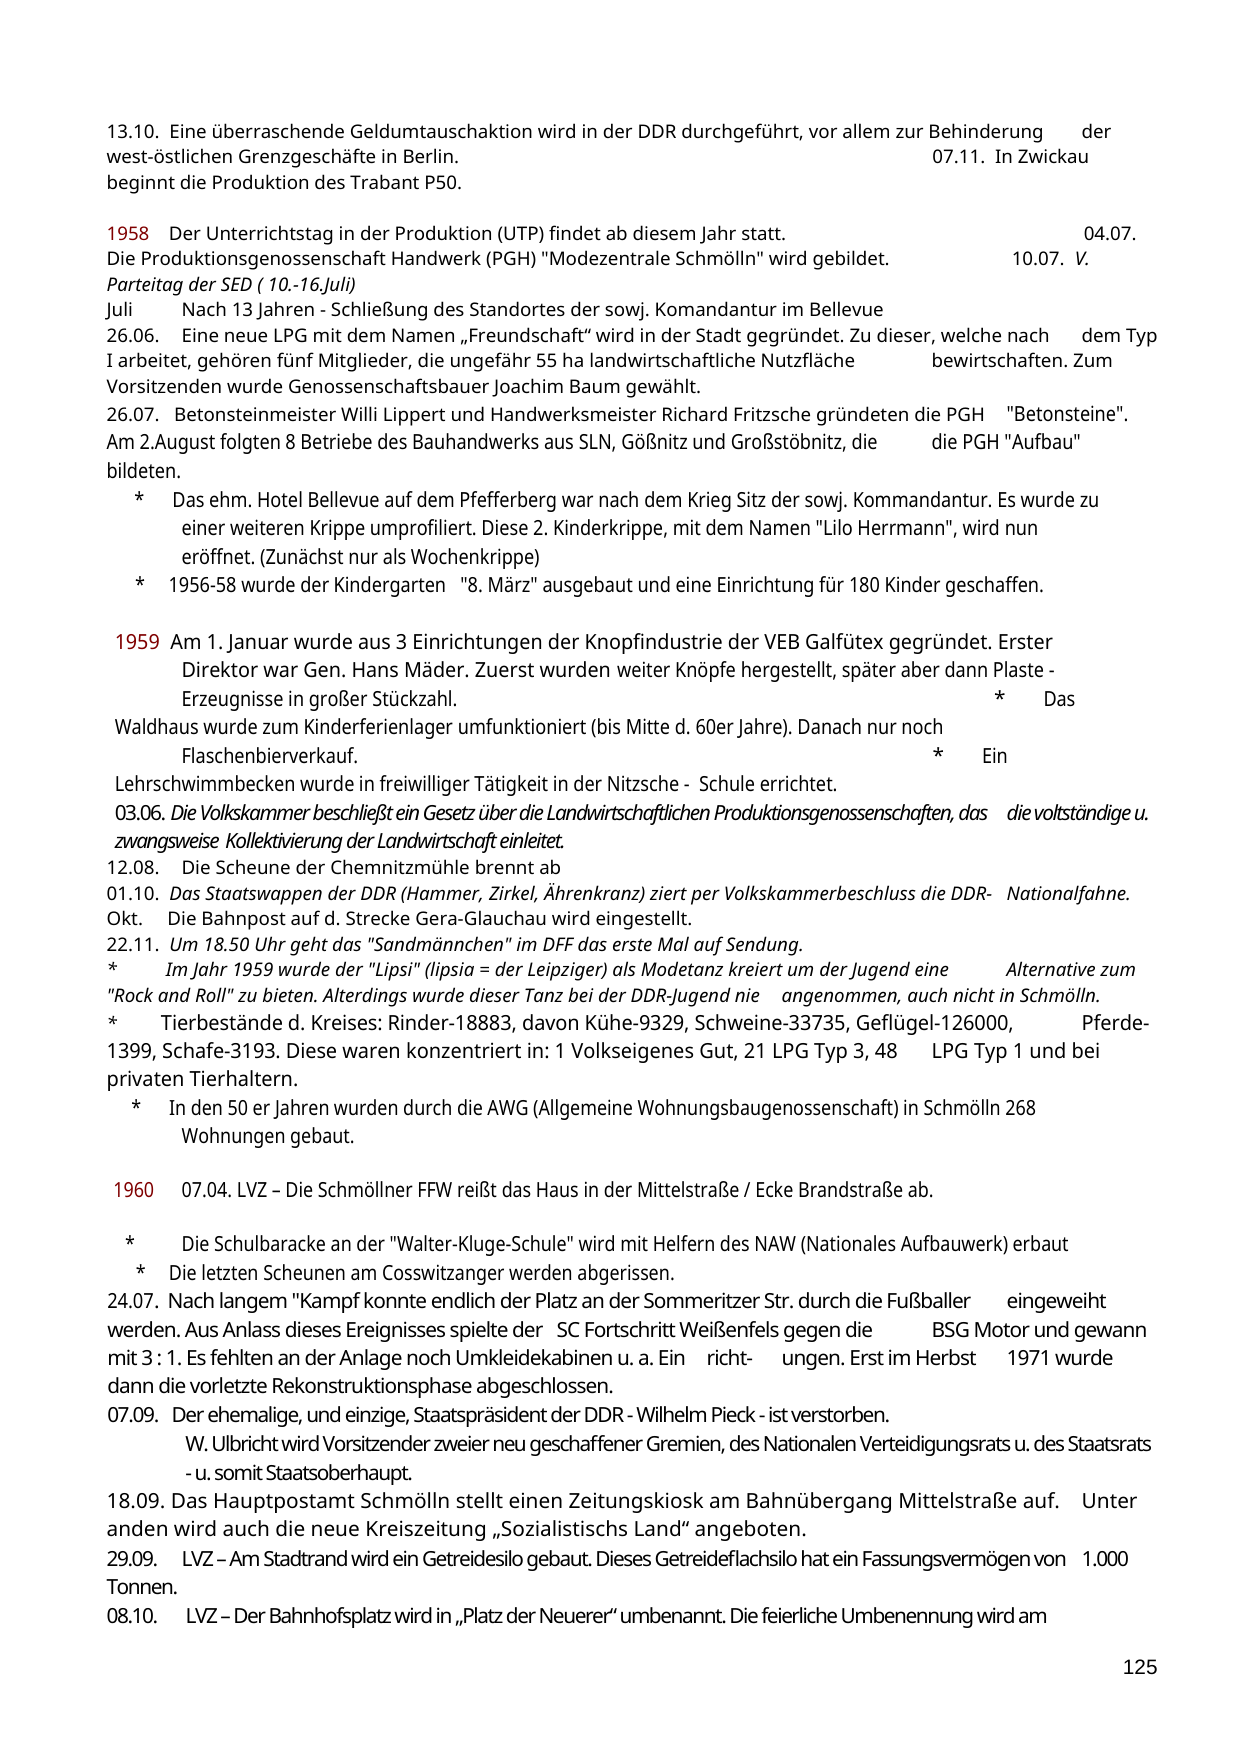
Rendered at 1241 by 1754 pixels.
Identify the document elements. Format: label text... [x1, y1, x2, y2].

text 13.10. Eine überraschende Geldumtauschaktion wird in der DDR durchgeführt, vor allem zur Behinderung der west-östlichen Grenzgeschäfte in Berlin. 07.11. In Zwickau beginnt die Produktion des Trabant P50. [106, 118, 1157, 195]
text W. Ulbricht wird Vorsitzender zweier neu geschaffener Gremien, des Nationalen Verteidigungsrats u. des Staatsrats - u. somit Staatsoberhaupt. [185, 1429, 1157, 1486]
text 26.06. Eine neue LPG mit dem Namen „Freundschaft“ wird in der Stadt gegründet. Zu dieser, welche nach dem Typ I arbeitet, gehören fünf Mitglieder, die ungefähr 55 ha landwirtschaftliche Nutzfläche bewirtschaften. Zum Vorsitzenden wurde Genossenschaftsbauer Joachim Baum gewählt. [106, 322, 1157, 399]
text 08.10. LVZ – Der Bahnhofsplatz wird in „Platz der Neuerer“ umbenannt. Die feierliche Umbenennung wird am [106, 1601, 1157, 1630]
text * Die letzten Scheunen am Cosswitzanger werden abgerissen. [136, 1258, 1157, 1286]
text 01.10. Das Staatswappen der DDR (Hammer, Zirkel, Ährenkranz) ziert per Volkskammerbeschluss die DDR- Nationalfahne. Okt. Die Bahnpost auf d. Strecke Gera-Glauchau wird eingestellt. 22.11. Um 18.50 Uhr geht das "Sandmännchen" im DFF das erste Mal auf Sendung. [106, 880, 1157, 957]
text 26.07. Betonsteinmeister Willi Lippert und Handwerksmeister Richard Fritzsche gründeten die PGH "Betonsteine". Am 2.August folgten 8 Betriebe des Bauhandwerks aus SLN, Gößnitz und Großstöbnitz, die die PGH "Aufbau" bildeten. [106, 399, 1157, 484]
text * Die Schulbaracke an der "Walter-Kluge-Schule" wird mit Helfern des NAW (Nationales Aufbauwerk) erbaut [106, 1229, 1157, 1258]
text 18.09. Das Hauptpostamt Schmölln stellt einen Zeitungskiosk am Bahnübergang Mittelstraße auf. Unter anden wird auch die neue Kreiszeitung „Sozialistischs Land“ angeboten. [106, 1486, 1157, 1543]
text * 1956-58 wurde der Kindergarten "8. März" ausgebaut und eine Einrichtung für 180 Kinder geschaffen. [130, 570, 1157, 599]
text 29.09. LVZ – Am Stadtrand wird ein Getreidesilo gebaut. Dieses Getreideflachsilo hat ein Fassungsvermögen von 1.000 Tonnen. [106, 1544, 1157, 1601]
text 24.07. Nach langem "Kampf konnte endlich der Platz an der Sommeritzer Str. durch die Fußballer eingeweiht werden. Aus Anlass dieses Ereignisses spielte der SC Fortschritt Weißenfels gegen die BSG Motor und gewann mit 3 : 1. Es fehlten an der Anlage noch Umkleidekabinen u. a. Ein­ richt- ungen. Erst im Herbst 1971 wurde dann die vorletzte Rekonstruktionsphase abgeschlossen. 07.09. Der ehemalige, und einzige, Staatspräsident der DDR - Wilhelm Pieck - ist verstorben. [107, 1286, 1157, 1428]
text * Im Jahr 1959 wurde der "Lipsi" (lipsia = der Leipziger) als Modetanz kreiert um der Jugend eine Alternative zum "Rock and Roll" zu bieten. Alterdings wurde dieser Tanz bei der DDR-Jugend nie angenommen, auch nicht in Schmölln. * Tierbestände d. Kreises: Rinder-18883, davon Kühe-9329, Schweine-33735, Geflügel-126000, Pferde-1399, Schafe-3193. Diese waren konzentriert in: 1 Volkseigenes Gut, 21 LPG Typ 3, 48 LPG Typ 1 und bei privaten Tierhaltern. [106, 957, 1157, 1093]
text * In den 50 er Jahren wurden durch die AWG (Allgemeine Wohnungsbaugenossenschaft) in Schmölln 268 Wohnungen gebaut. [131, 1093, 1157, 1150]
text 1959 Am 1. Januar wurde aus 3 Einrichtungen der Knopfindustrie der VEB Galfütex gegründet. Erster Direktor war Gen. Hans Mäder. Zuerst wurden weiter Knöpfe hergestellt, später aber dann Plaste - Erzeugnisse in großer Stückzahl. * Das Waldhaus wurde zum Kinderferienlager umfunktioniert (bis Mitte d. 60er Jahre). Danach nur noch Flaschenbierverkauf. * Ein Lehrschwimmbecken wurde in freiwilliger Tätigkeit in der Nitzsche - Schule errichtet. 03.06. Die Volkskammer beschließt ein Gesetz über die Landwirtschaftlichen Produktionsgenossenschaften, das die voltständige u. zwangsweise Kollektivierung der Landwirtschaft einleitet. [114, 627, 1157, 854]
text 12.08. Die Scheune der Chemnitzmühle brennt ab [106, 854, 1157, 880]
text 1960 07.04. LVZ – Die Schmöllner FFW reißt das Haus in der Mittelstraße / Ecke Brandstraße ab. [113, 1175, 1157, 1204]
text 1958 Der Unterrichtstag in der Produktion (UTP) findet ab diesem Jahr statt. 04.07. Die Produktionsgenossenschaft Handwerk (PGH) "Modezentrale Schmölln" wird gebildet. 10.07. V. Parteitag der SED ( 10.-16.Juli) [106, 220, 1157, 297]
text Juli Nach 13 Jahren - Schließung des Standortes der sowj. Komandantur im Bellevue [106, 297, 1157, 322]
text * Das ehm. Hotel Bellevue auf dem Pfefferberg war nach dem Krieg Sitz der sowj. Kommandantur. Es wurde zu einer weiteren Krippe umprofiliert. Diese 2. Kinderkrippe, mit dem Namen "Lilo Herrmann", wird nun eröffnet. (Zunächst nur als Wochenkrippe) [134, 485, 1109, 570]
